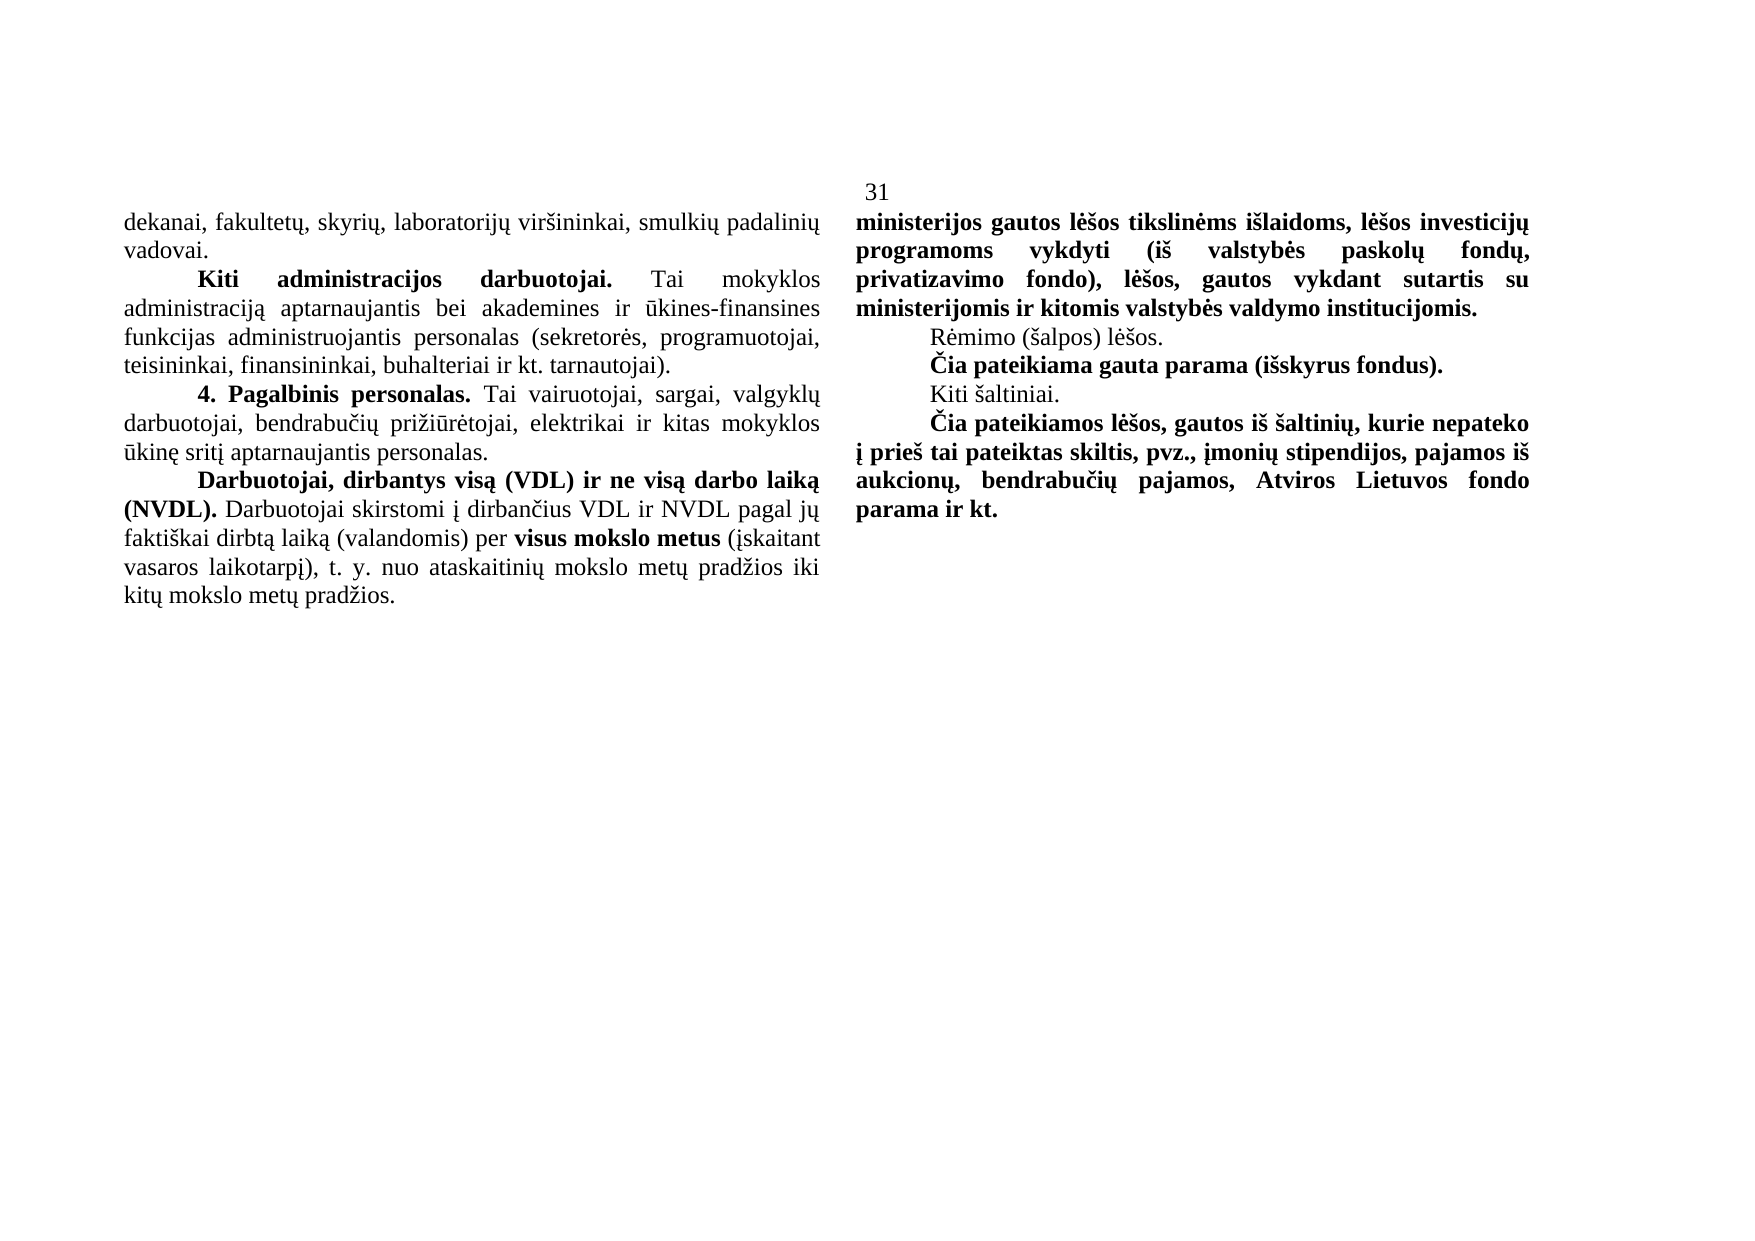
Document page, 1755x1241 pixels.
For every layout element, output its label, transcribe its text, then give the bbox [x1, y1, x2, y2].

table_header ministerijos gautos lėšos tikslinėms išlaidoms, lėšos investicijų programoms vykdyti (iš valstybės paskolų fondų, privatizavimo fondo), lėšos, gautos vykdant sutartis su ministerijomis ir kitomis valstybės valdymo institucijomis. Rėmimo (šalpos) lėšos. Čia pateikiama gauta parama (išskyrus fondus). Kiti šaltiniai. Čia pateikiamos lėšos, gautos iš šaltinių, kurie nepateko į prieš tai pateiktas skiltis, pvz., įmonių stipendijos, pajamos iš aukcionų, bendrabučių pajamos, Atviros Lietuvos fondo parama ir kt. [850, 207, 1536, 609]
table_header [826, 207, 850, 609]
table_header dekanai, fakultetų, skyrių, laboratorijų viršininkai, smulkių padalinių vadovai. Kiti administracijos darbuotojai. Tai mokyklos administraciją aptarnaujantis bei akademines ir ūkines-finansines funkcijas administruojantis personalas (sekretorės, programuotojai, teisininkai, finansininkai, buhalteriai ir kt. tarnautojai). 4. Pagalbinis personalas. Tai vairuotojai, sargai, valgyklų darbuotojai, bendrabučių prižiūrėtojai, elektrikai ir kitas mokyklos ūkinę sritį aptarnaujantis personalas. Darbuotojai, dirbantys visą (VDL) ir ne visą darbo laiką (NVDL). Darbuotojai skirstomi į dirbančius VDL ir NVDL pagal jų faktiškai dirbtą laiką (valandomis) per visus mokslo metus (įskaitant vasaros laikotarpį), t. y. nuo ataskaitinių mokslo metų pradžios iki kitų mokslo metų pradžios. [118, 207, 826, 609]
